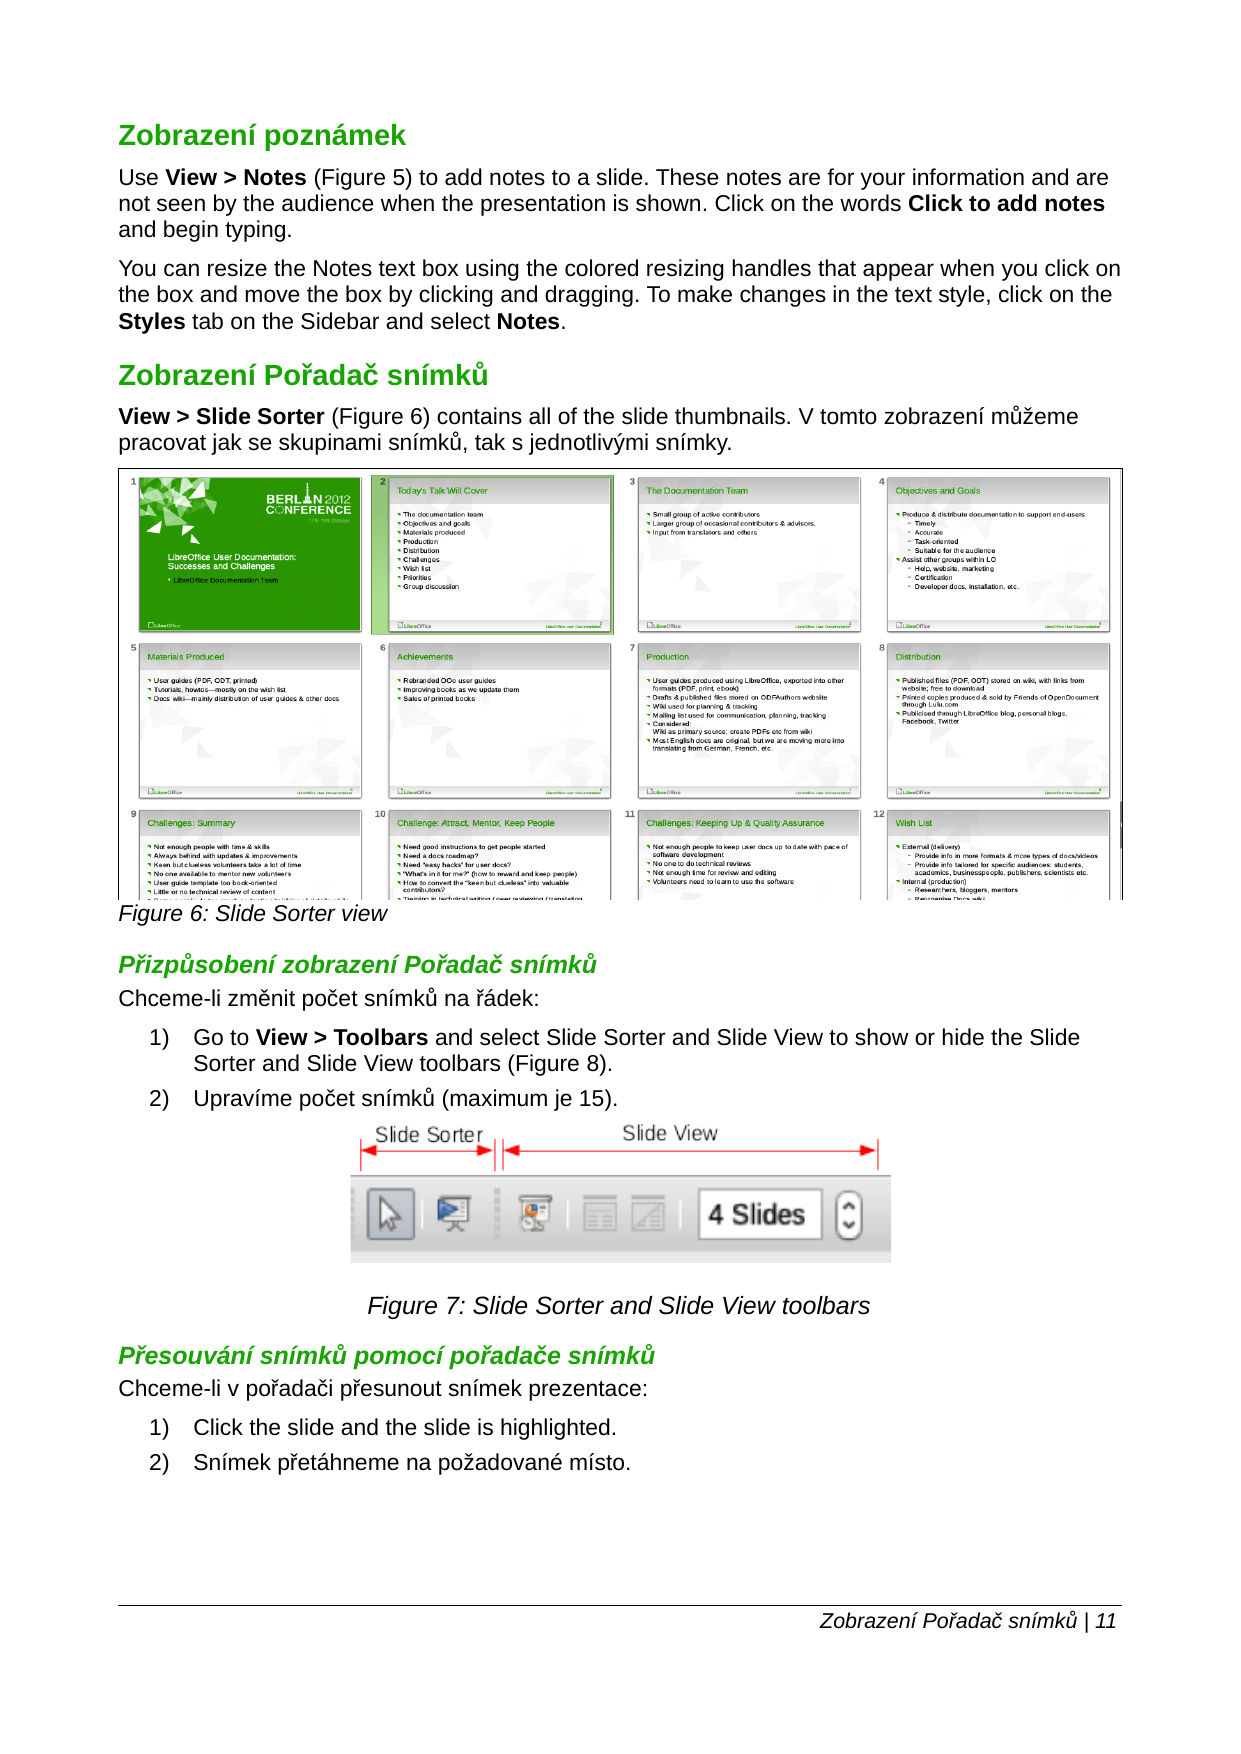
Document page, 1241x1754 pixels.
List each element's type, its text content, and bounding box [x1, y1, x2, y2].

list Chceme-li v pořadači přesunout snímek prezentace: [118, 1375, 1122, 1402]
list Upravíme počet snímků (maximum je 15). [169, 1085, 1122, 1112]
picture [349, 1123, 892, 1263]
subtitle Zobrazení poznámek [118, 118, 1122, 152]
subtitle Přizpůsobení zobrazení Pořadač snímků [118, 950, 1122, 979]
text You can resize the Notes text box using the colored resizing handles that appear when you click on the box and move the box by clicking and dragging. To make changes in the text style, click on the Styles tab on the Sidebar and select Notes. [118, 255, 1122, 334]
picture [119, 469, 1122, 900]
subtitle Přesouvání snímků pomocí pořadače snímků [118, 1341, 1122, 1369]
list Snímek přetáhneme na požadované místo. [169, 1449, 1122, 1476]
list Click the slide and the slide is highlighted. [169, 1414, 1122, 1441]
list Chceme-li změnit počet snímků na řádek: [118, 985, 1122, 1011]
text Use View > Notes (Figure 5) to add notes to a slide. These notes are for your information and are not seen by the audience when the presentation is shown. Click on the words Click to add notes and begin typing. [118, 163, 1122, 242]
subtitle Zobrazení Pořadač snímků [118, 358, 1122, 391]
text Figure 7: Slide Sorter and Slide View toolbars [349, 1263, 891, 1320]
text Figure 6: Slide Sorter view [118, 900, 1122, 926]
list Go to View > Toolbars and select Slide Sorter and Slide View to show or hide the Slide Sorter and Slide View toolbars (Figure 8). [169, 1024, 1122, 1077]
text View > Slide Sorter (Figure 6) contains all of the slide thumbnails. V tomto zobrazení můžeme pracovat jak se skupinami snímků, tak s jednotlivými snímky. [118, 403, 1122, 456]
